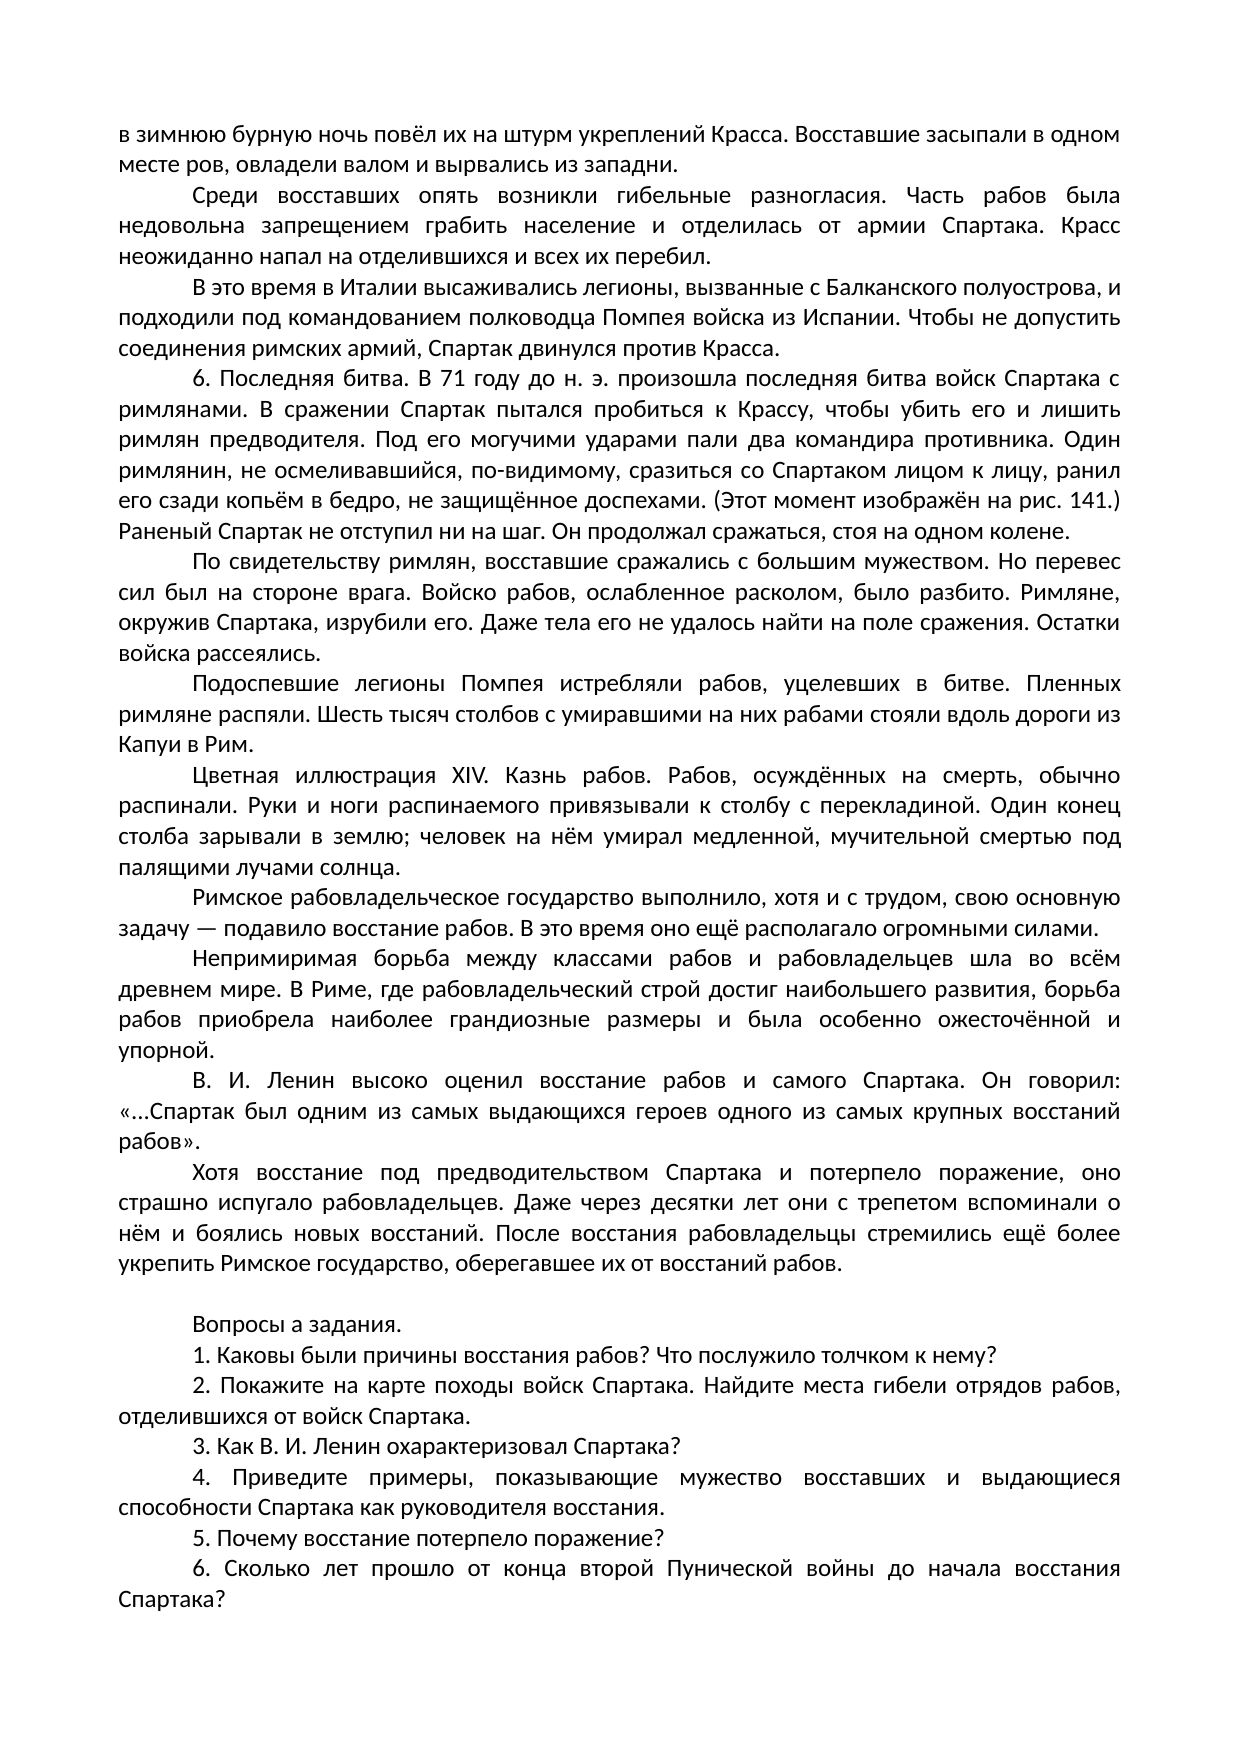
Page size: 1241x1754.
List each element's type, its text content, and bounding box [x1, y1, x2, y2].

text Среди восставших опять возникли гибельные разногласия. Часть рабов была недовольна запрещением грабить население и отделилась от армии Спартака. Красс неожиданно напал на отделившихся и всех их перебил. [118, 179, 1122, 271]
text По свидетельству римлян, восставшие сражались с большим мужеством. Но перевес сил был на стороне врага. Войско рабов, ослабленное расколом, было разбито. Римляне, окружив Спартака, изрубили его. Даже тела его не удалось найти на поле сражения. Остатки войска рассеялись. [118, 545, 1122, 667]
text Подоспевшие легионы Помпея истребляли рабов, уцелевших в битве. Пленных римляне распяли. Шесть тысяч столбов с умиравшими на них рабами стояли вдоль дороги из Капуи в Рим. [118, 667, 1122, 759]
text 2. Покажите на карте походы войск Спартака. Найдите места гибели отрядов рабов, отделившихся от войск Спартака. [118, 1369, 1122, 1431]
text Римское рабовладельческое государство выполнило, хотя и с трудом, свою основную задачу — подавило восстание рабов. В это время оно ещё располагало огромными силами. [118, 881, 1122, 942]
text в зимнюю бурную ночь повёл их на штурм укреплений Красса. Восставшие засыпали в одном месте ров, овладели валом и вырвались из западни. [118, 118, 1122, 179]
text Вопросы а задания. [118, 1308, 1122, 1339]
text 6. Сколько лет прошло от конца второй Пунической войны до начала восстания Спартака? [118, 1553, 1122, 1614]
text В. И. Ленин высоко оценил восстание рабов и самого Спартака. Он говорил: «...Спартак был одним из самых выдающихся героев одного из самых крупных восстаний рабов». [118, 1064, 1122, 1156]
text Цветная иллюстрация XIV. Казнь рабов. Рабов, осуждённых на смерть, обычно распинали. Руки и ноги распинаемого привязывали к столбу с перекладиной. Один конец столба зарывали в землю; человек на нём умирал медленной, мучительной смертью под палящими лучами солнца. [118, 759, 1122, 881]
text 4. Приведите примеры, показывающие мужество восставших и выдающиеся способности Спартака как руководителя восстания. [118, 1461, 1122, 1522]
text Хотя восстание под предводительством Спартака и потерпело поражение, оно страшно испугало рабовладельцев. Даже через десятки лет они с трепетом вспоминали о нём и боялись новых восстаний. После восстания рабовладельцы стремились ещё более укрепить Римское государство, оберегавшее их от восстаний рабов. [118, 1156, 1122, 1278]
text Непримиримая борьба между классами рабов и рабовладельцев шла во всём древнем мире. В Риме, где рабовладельческий строй достиг наибольшего развития, борьба рабов приобрела наиболее грандиозные размеры и была особенно ожесточённой и упорной. [118, 942, 1122, 1064]
text 5. Почему восстание потерпело поражение? [118, 1522, 1122, 1553]
text 6. Последняя битва. В 71 году до н. э. произошла последняя битва войск Спартака с римлянами. В сражении Спартак пытался пробиться к Крассу, чтобы убить его и лишить римлян предводителя. Под его могучими ударами пали два командира противника. Один римлянин, не осмеливавшийся, по-видимому, сразиться со Спартаком лицом к лицу, ранил его сзади копьём в бедро, не защищённое доспехами. (Этот момент изображён на рис. 141.) Раненый Спартак не отступил ни на шаг. Он продолжал сражаться, стоя на одном колене. [118, 362, 1122, 545]
text 3. Как В. И. Ленин охарактеризовал Спартака? [118, 1431, 1122, 1461]
text В это время в Италии высаживались легионы, вызванные с Балканского полуострова, и подходили под командованием полководца Помпея войска из Испании. Чтобы не допустить соединения римских армий, Спартак двинулся против Красса. [118, 271, 1122, 362]
text 1. Каковы были причины восстания рабов? Что послужило толчком к нему? [118, 1339, 1122, 1369]
